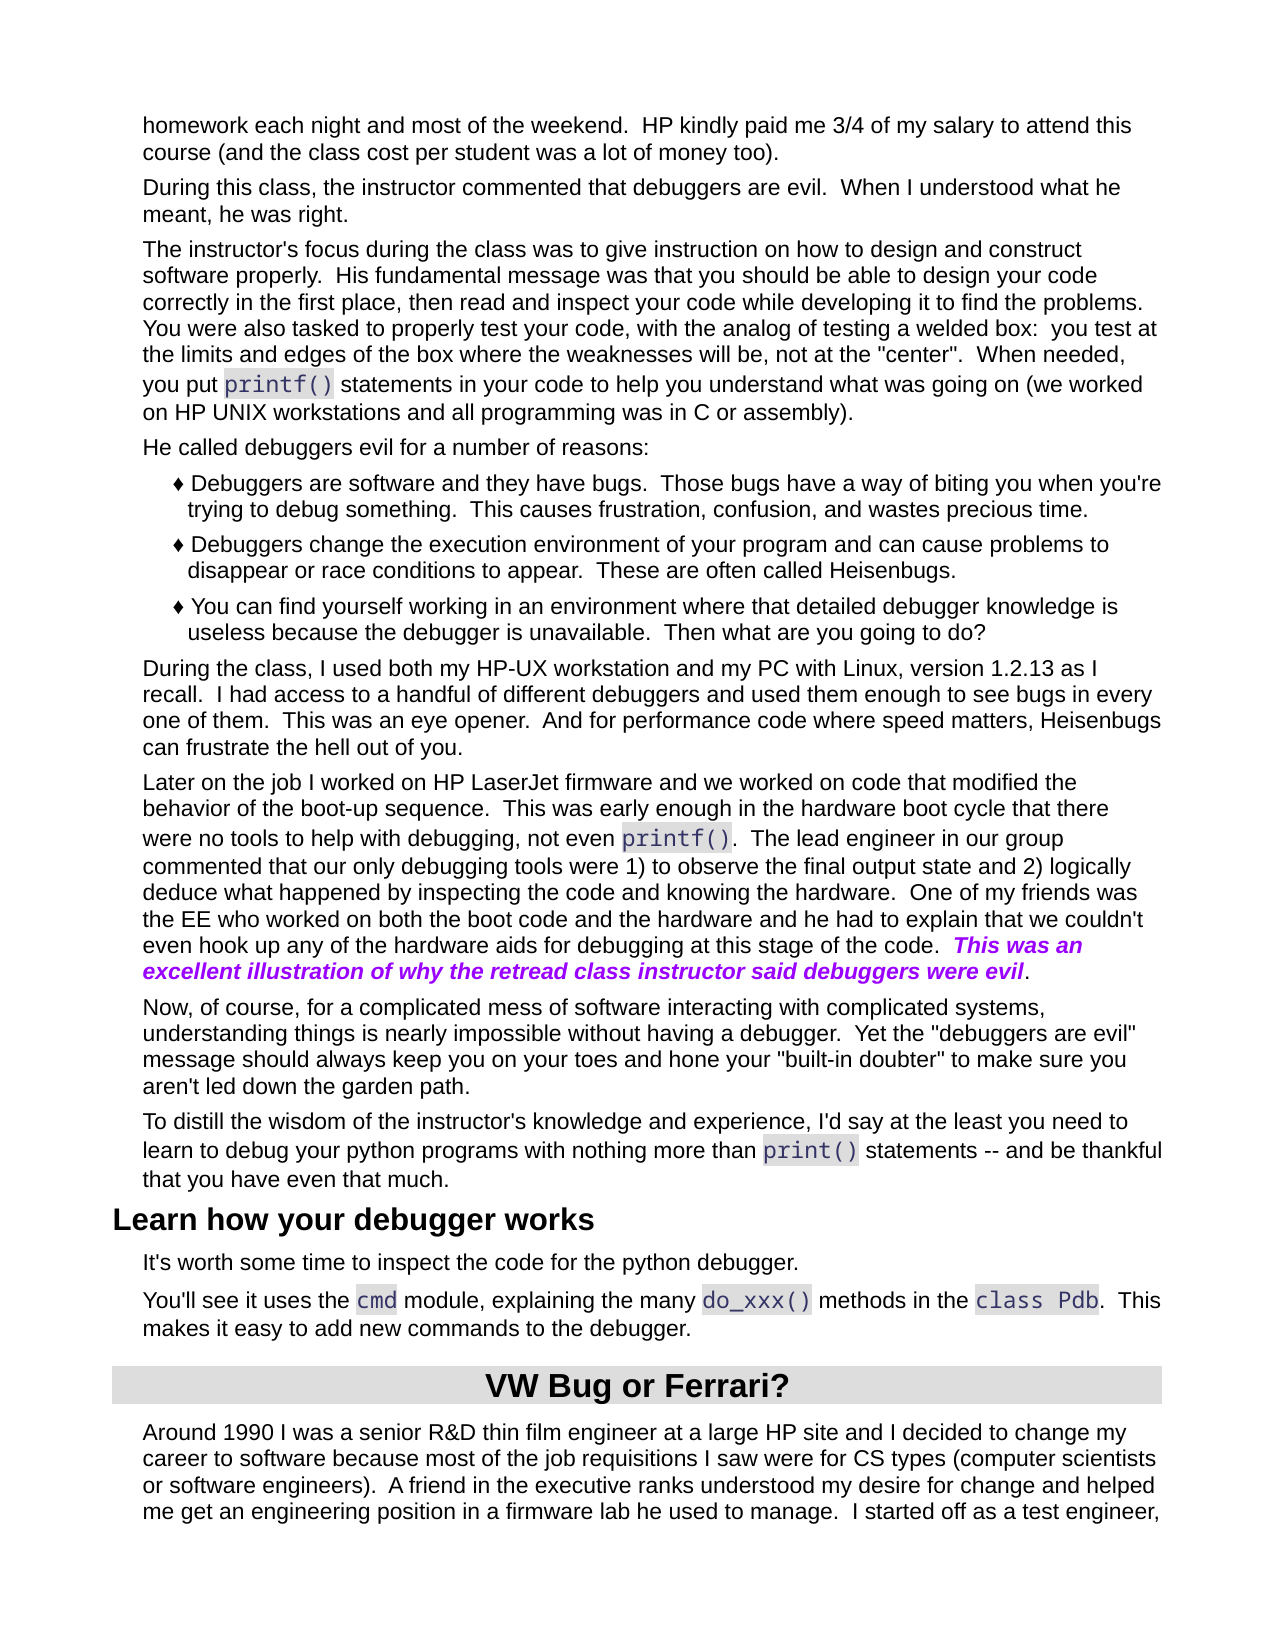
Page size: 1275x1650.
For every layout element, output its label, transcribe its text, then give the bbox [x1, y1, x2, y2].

text During this class, the instructor commented that debuggers are evil. When I understood what he meant, he was right. [142, 174, 1162, 227]
text It's worth some time to inspect the code for the python debugger. [142, 1249, 1162, 1275]
subtitle VW Bug or Ferrari? [112, 1366, 1162, 1404]
text Now, of course, for a complicated mess of software interacting with complicated systems, understanding things is nearly impossible without having a debugger. Yet the "debuggers are evil" message should always keep you on your toes and hone your "built-in doubter" to make sure you aren't led down the garden path. [142, 993, 1162, 1099]
text He called debuggers evil for a number of reasons: [142, 434, 1162, 461]
list Debuggers change the execution environment of your program and can cause problems to disappear or race conditions to appear. These are often called Heisenbugs. [172, 531, 1162, 584]
text During the class, I used both my HP-UX workstation and my PC with Linux, version 1.2.13 as I recall. I had access to a handful of different debuggers and used them enough to see bugs in every one of them. This was an eye opener. And for performance code where speed matters, Heisenbugs can frustrate the hell out of you. [142, 654, 1162, 760]
text Around 1990 I was a senior R&D thin film engineer at a large HP site and I decided to change my career to software because most of the job requisitions I saw were for CS types (computer scientists or software engineers). A friend in the executive ranks understood my desire for change and helped me get an engineering position in a firmware lab he used to manage. I started off as a test engineer, [142, 1419, 1162, 1524]
text You'll see it uses the cmd module, explaining the many do_xxx() methods in the class Pdb. This makes it easy to add new commands to the debugger. [142, 1284, 1162, 1342]
subtitle Learn how your debugger works [112, 1201, 1162, 1237]
list You can find yourself working in an environment where that detailed debugger knowledge is useless because the debugger is unavailable. Then what are you going to do? [172, 593, 1162, 646]
text To distill the wisdom of the instructor's knowledge and experience, I'd say at the least you need to learn to debug your python programs with nothing more than print() statements -- and be thankful that you have even that much. [142, 1108, 1162, 1192]
text The instructor's focus during the class was to give instruction on how to design and construct software properly. His fundamental message was that you should be able to design your code correctly in the first place, then read and inspect your code while developing it to find the problems. You were also tasked to properly test your code, with the analog of testing a welded box: you test at the limits and edges of the box where the weaknesses will be, not at the "center". When needed, you put printf() statements in your code to help you understand what was going on (we worked on HP UNIX workstations and all programming was in C or assembly). [142, 236, 1162, 425]
text homework each night and most of the weekend. HP kindly paid me 3/4 of my salary to attend this course (and the class cost per student was a lot of money too). [142, 112, 1162, 165]
list Debuggers are software and they have bugs. Those bugs have a way of biting you when you're trying to debug something. This causes frustration, confusion, and wastes precious time. [172, 469, 1162, 522]
text Later on the job I worked on HP LaserJet firmware and we worked on code that modified the behavior of the boot-up sequence. This was early enough in the hardware boot cycle that there were no tools to help with debugging, not even printf(). The lead engineer in our group commented that our only debugging tools were 1) to observe the final output state and 2) logically deduce what happened by inspecting the code and knowing the hardware. One of my friends was the EE who worked on both the boot code and the hardware and he had to explain that we couldn't even hook up any of the hardware aids for debugging at this stage of the code. This was an excellent illustration of why the retread class instructor said debuggers were evil. [142, 769, 1162, 984]
